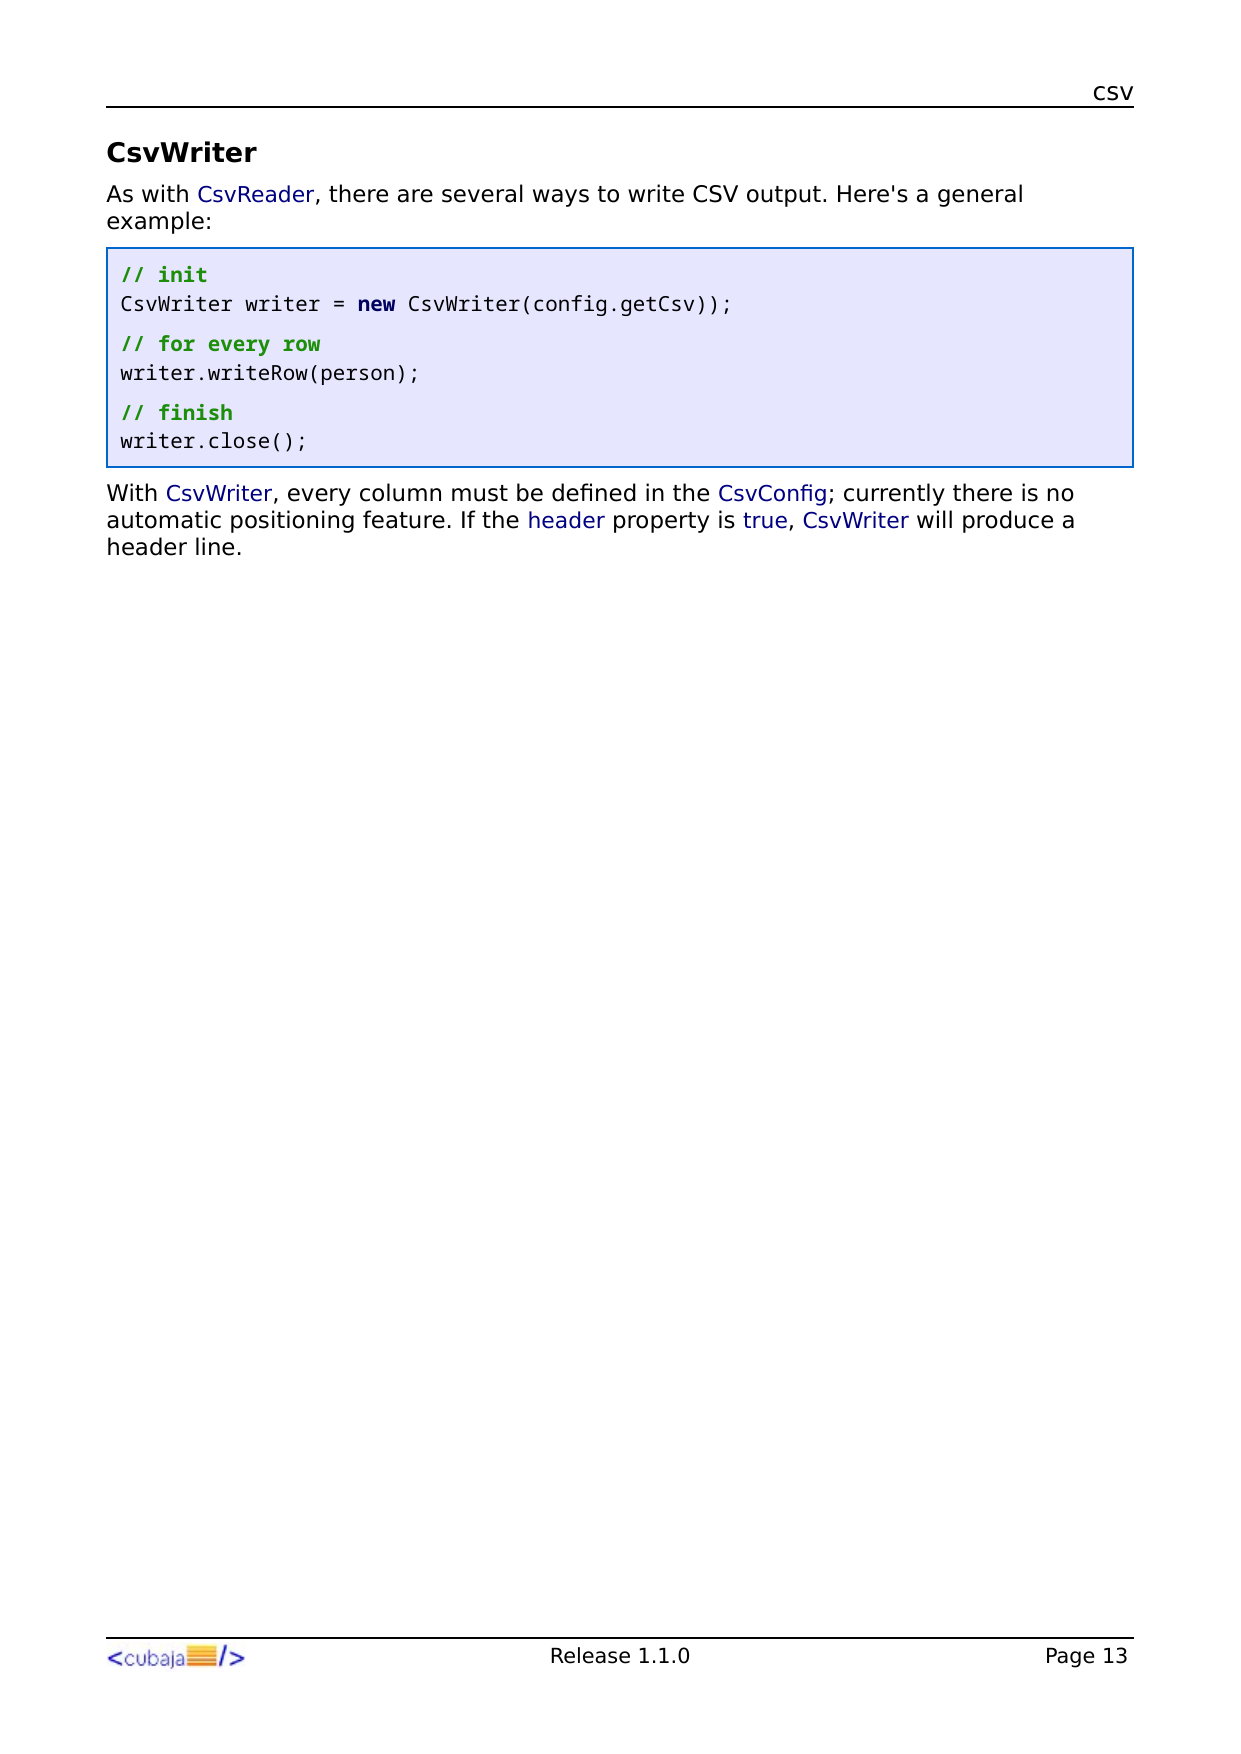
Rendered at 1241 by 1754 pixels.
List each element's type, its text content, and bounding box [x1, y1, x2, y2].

text With CsvWriter, every column must be defined in the CsvConfig; currently there is no automatic positioning feature. If the header property is true, CsvWriter will produce a header line. [106, 480, 1134, 560]
text As with CsvReader, there are several ways to write CSV output. Here's a general example: [106, 182, 1134, 235]
text // init CsvWriter writer = new CsvWriter(config.getCsv)); [108, 249, 1132, 315]
text // for every row writer.writeRow(person); [108, 315, 1132, 384]
picture [106, 1642, 246, 1672]
subtitle CsvWriter [106, 137, 1134, 169]
text // finish writer.close(); [108, 384, 1132, 466]
